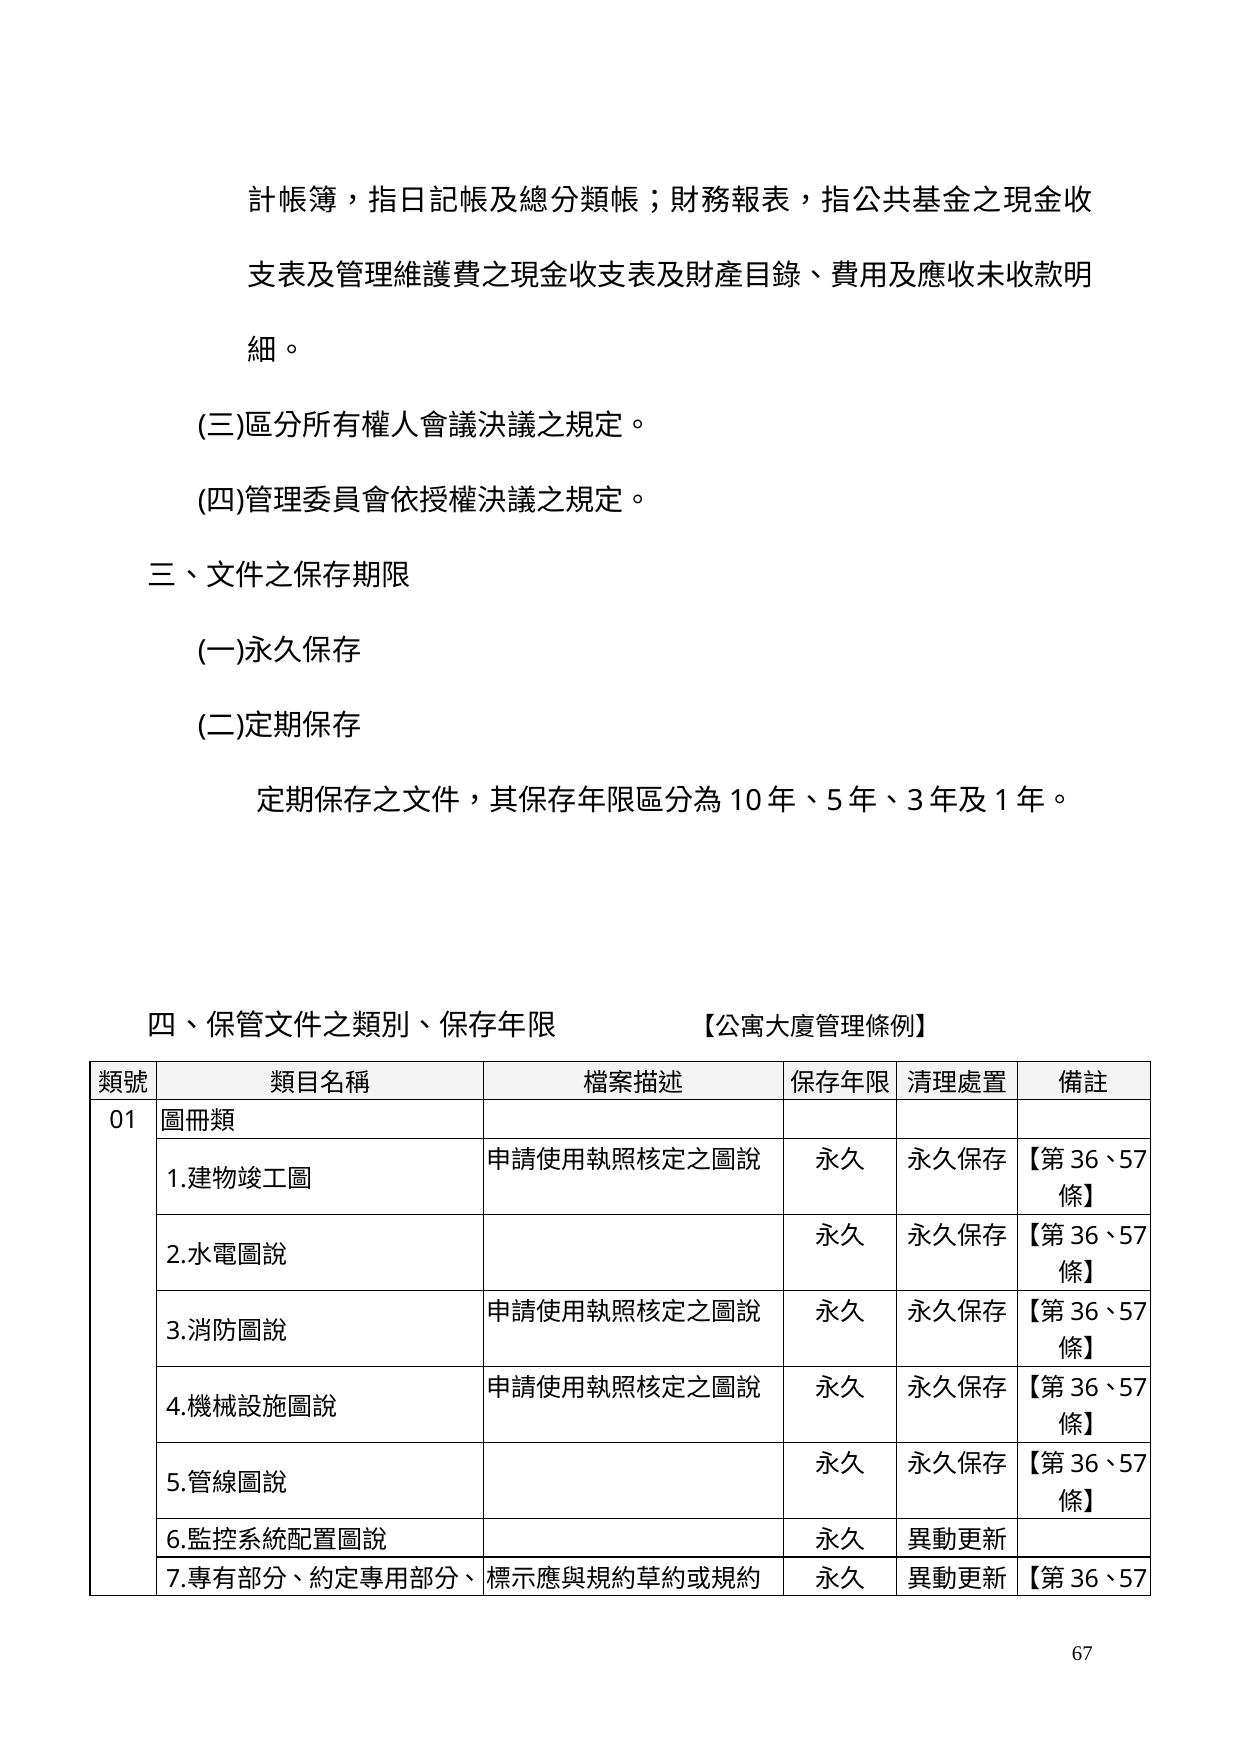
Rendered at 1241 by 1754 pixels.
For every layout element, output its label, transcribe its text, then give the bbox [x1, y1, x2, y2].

table_cell 【第36、57條】 [1018, 1215, 1150, 1290]
table_cell 永久 [784, 1139, 896, 1214]
text (一)永久保存 [198, 611, 1092, 686]
table_cell 永久保存 [897, 1291, 1017, 1366]
table_header 檔案描述 [484, 1062, 783, 1099]
table_cell 永久 [784, 1558, 896, 1595]
table_cell 標示應與規約草約或規約 [484, 1558, 783, 1595]
table_cell 圖冊類 [157, 1100, 483, 1138]
table_cell 【第36、57條】 [1018, 1139, 1150, 1214]
table_cell [484, 1519, 783, 1556]
table_cell 永久保存 [897, 1443, 1017, 1518]
table_cell 永久保存 [897, 1139, 1017, 1214]
table_cell 永久 [784, 1519, 896, 1556]
text 三、文件之保存期限 [148, 536, 1092, 611]
table_header 備註 [1018, 1062, 1150, 1099]
table_cell [1018, 1519, 1150, 1556]
table_cell 永久 [784, 1291, 896, 1366]
text (四)管理委員會依授權決議之規定。 [198, 461, 1092, 536]
table_cell 3.消防圖說 [157, 1291, 483, 1366]
table_cell 【第36、57條】 [1018, 1443, 1150, 1518]
table_cell 【第36、57條】 [1018, 1291, 1150, 1366]
table_cell 申請使用執照核定之圖說 [484, 1291, 783, 1366]
table_cell 永久 [784, 1367, 896, 1442]
table_cell [484, 1100, 783, 1138]
table_cell 永久 [784, 1215, 896, 1290]
text 計帳簿，指日記帳及總分類帳；財務報表，指公共基金之現金收支表及管理維護費之現金收支表及財產目錄、費用及應收未收款明細。 [248, 161, 1092, 386]
table_cell 01 [91, 1100, 156, 1595]
table_cell [484, 1443, 783, 1518]
table_cell 永久 [784, 1443, 896, 1518]
table_header 類目名稱 [157, 1062, 483, 1099]
table_cell 永久保存 [897, 1367, 1017, 1442]
table_cell 永久保存 [897, 1215, 1017, 1290]
table_cell 1.建物竣工圖 [157, 1139, 483, 1214]
table_cell 【第36、57條】 [1018, 1367, 1150, 1442]
table_header 清理處置 [897, 1062, 1017, 1099]
table_cell 異動更新 [897, 1519, 1017, 1556]
text 四、保管文件之類別、保存年限 【公寓大廈管理條例】 [148, 986, 1092, 1061]
table_cell 【第36、57 [1018, 1558, 1150, 1595]
table_cell 6.監控系統配置圖說 [157, 1519, 483, 1556]
table_header 保存年限 [784, 1062, 896, 1099]
table_cell 異動更新 [897, 1558, 1017, 1595]
table_cell [484, 1215, 783, 1290]
table_cell [897, 1100, 1017, 1138]
table_cell [1018, 1100, 1150, 1138]
table_cell 5.管線圖說 [157, 1443, 483, 1518]
table_cell 2.水電圖說 [157, 1215, 483, 1290]
table_cell 4.機械設施圖說 [157, 1367, 483, 1442]
text (二)定期保存 定期保存之文件，其保存年限區分為10年、5年、3年及1年。 [198, 686, 1092, 836]
table_cell 7.專有部分、約定專用部分、 [157, 1558, 483, 1595]
table_header 類號 [91, 1062, 156, 1099]
table_cell [784, 1100, 896, 1138]
table_cell 申請使用執照核定之圖說 [484, 1139, 783, 1214]
text (三)區分所有權人會議決議之規定。 [198, 386, 1092, 461]
table_cell 申請使用執照核定之圖說 [484, 1367, 783, 1442]
